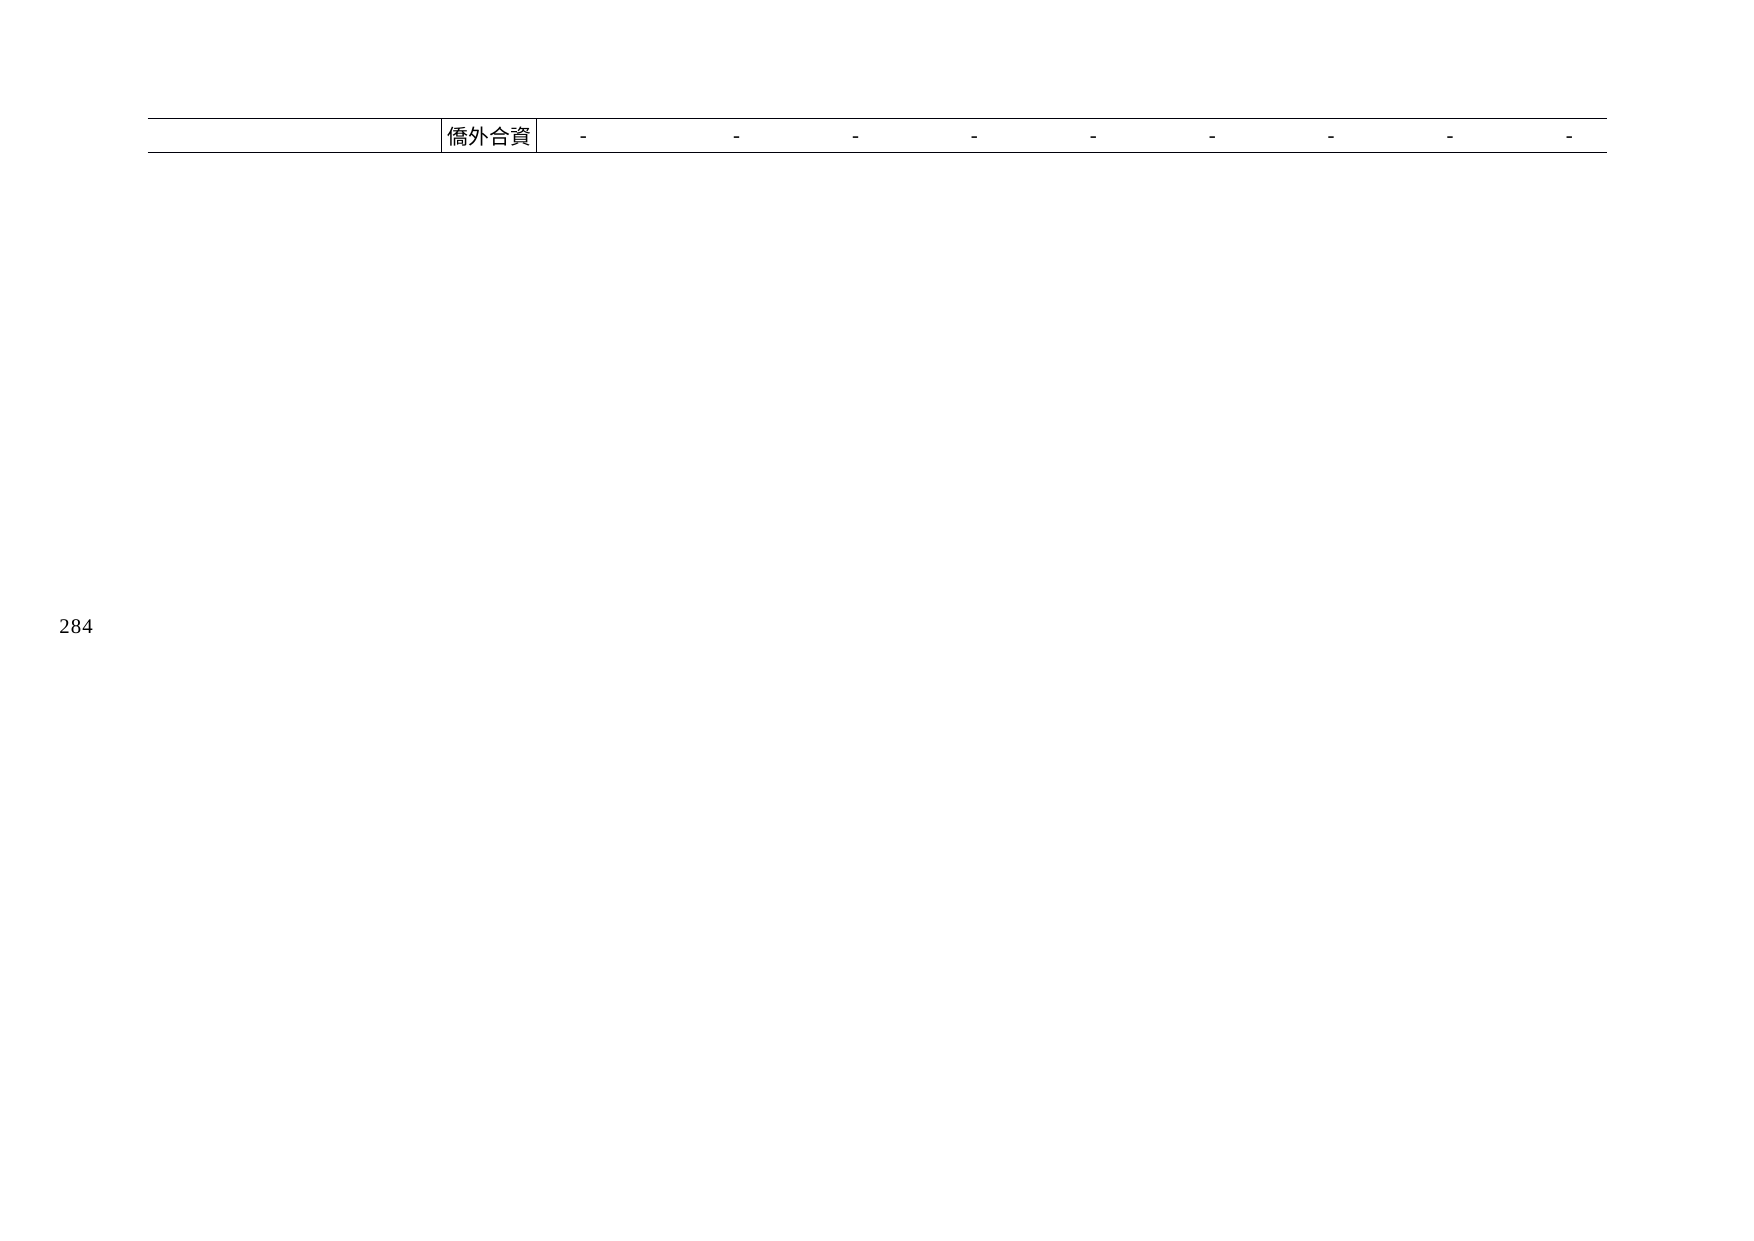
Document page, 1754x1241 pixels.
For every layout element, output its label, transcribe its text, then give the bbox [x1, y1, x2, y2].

table_cell - [1369, 119, 1487, 152]
table_cell - [1131, 119, 1249, 152]
table_cell 僑外合資 [442, 119, 536, 152]
table_cell - [655, 119, 774, 152]
table_cell - [1488, 119, 1607, 152]
table_cell - [1250, 119, 1368, 152]
table_cell - [537, 119, 596, 152]
table_cell [596, 119, 655, 152]
table_cell - [774, 119, 893, 152]
table_cell - [893, 119, 1012, 152]
table_cell - [1012, 119, 1131, 152]
table_cell [148, 119, 441, 152]
